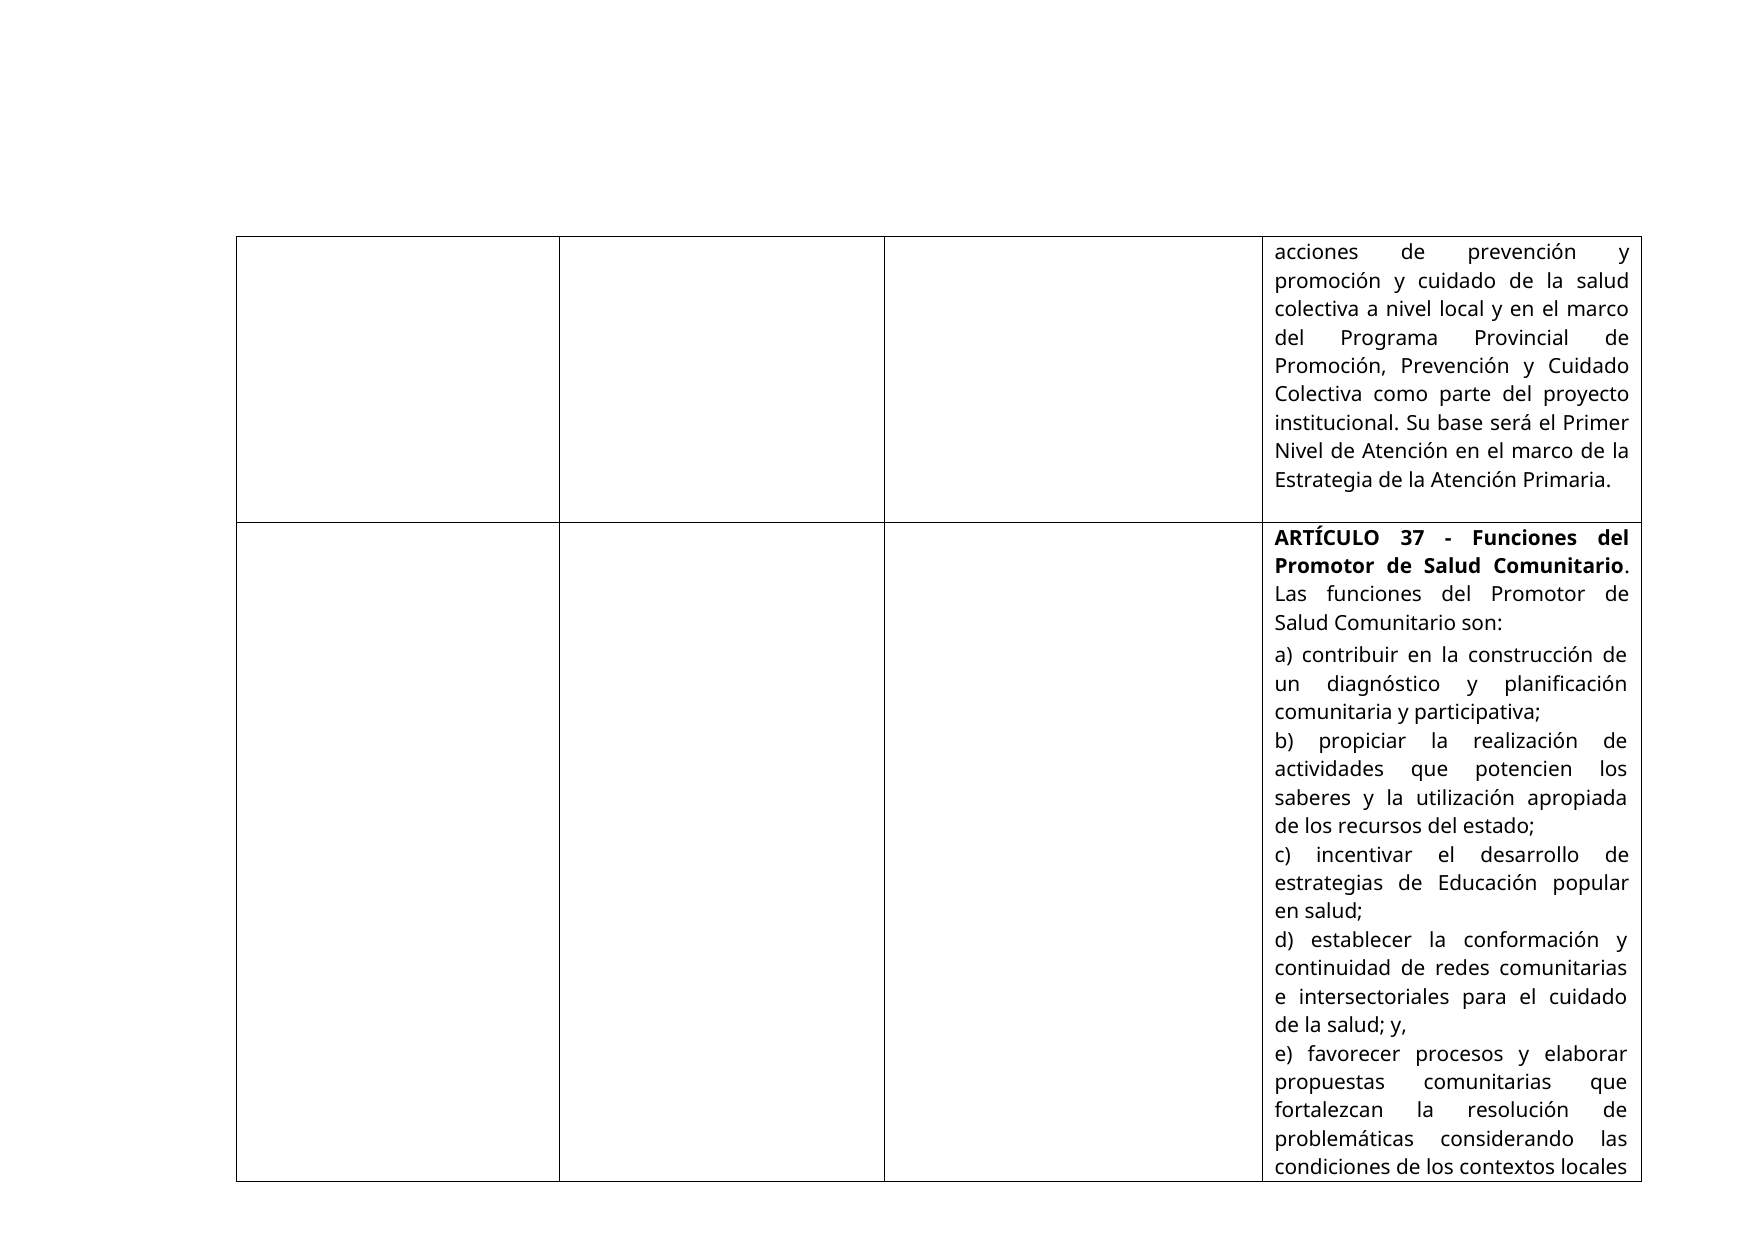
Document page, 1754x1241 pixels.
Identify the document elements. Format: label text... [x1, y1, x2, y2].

table_cell [237, 237, 559, 522]
table_cell [885, 523, 1262, 1181]
table_cell [560, 237, 884, 522]
table_cell ARTÍCULO 37 - Funciones del Promotor de Salud Comunitario. Las funciones del Promotor de Salud Comunitario son: a) contribuir en la construcción de un diagnóstico y planificación comunitaria y participativa; b) propiciar la realización de actividades que potencien los saberes y la utilización apropiada de los recursos del estado; c) incentivar el desarrollo de estrategias de Educación popular en salud; d) establecer la conformación y continuidad de redes comunitarias e intersectoriales para el cuidado de la salud; y, e) favorecer procesos y elaborar propuestas comunitarias que fortalezcan la resolución de problemáticas considerando las condiciones de los contextos locales [1263, 523, 1641, 1181]
table_cell [885, 237, 1262, 522]
table_cell [237, 523, 559, 1181]
table_cell [560, 523, 884, 1181]
table_cell acciones de prevención y promoción y cuidado de la salud colectiva a nivel local y en el marco del Programa Provincial de Promoción, Prevención y Cuidado Colectiva como parte del proyecto institucional. Su base será el Primer Nivel de Atención en el marco de la Estrategia de la Atención Primaria. [1263, 237, 1641, 522]
